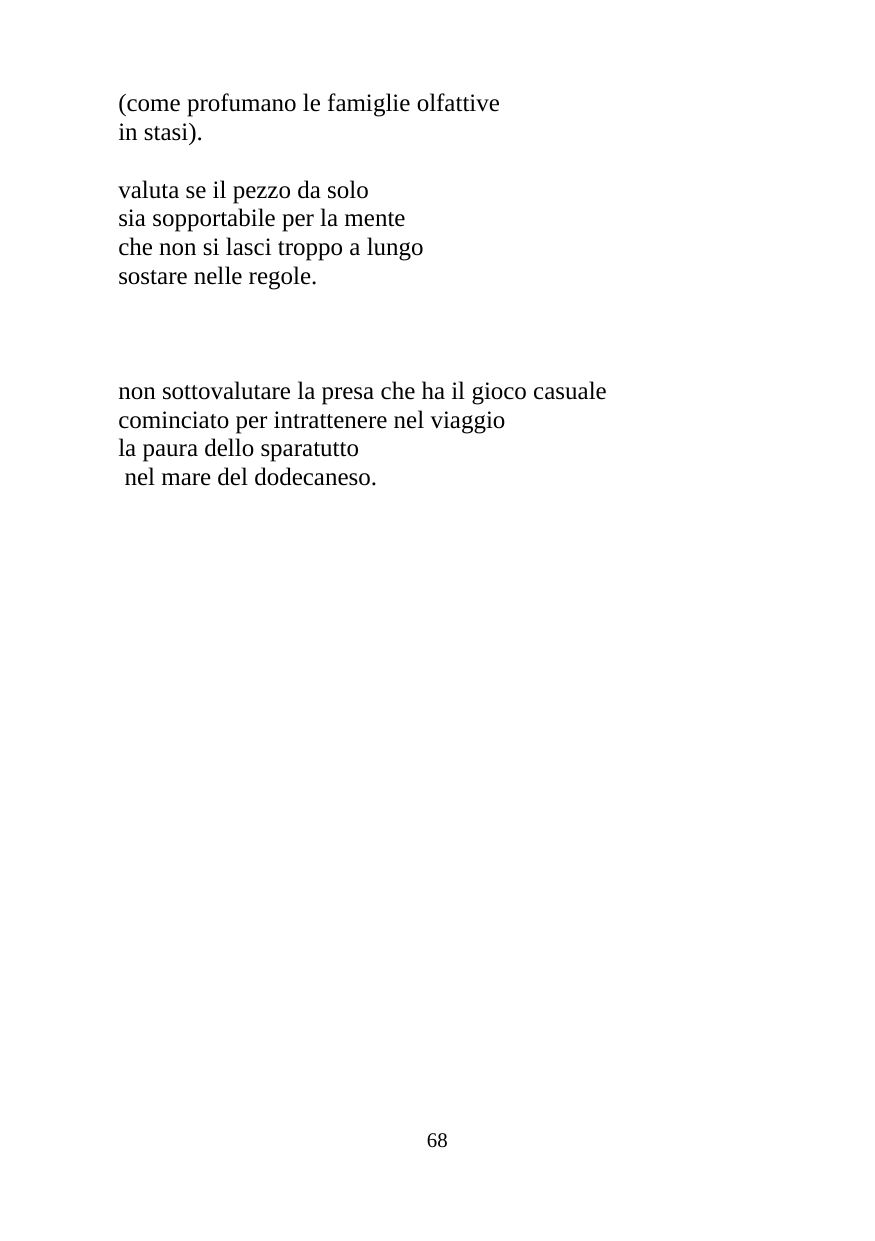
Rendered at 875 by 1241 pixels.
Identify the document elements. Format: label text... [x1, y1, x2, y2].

text (come profumano le famiglie olfattive [118, 88, 786, 117]
text valuta se il pezzo da solo [118, 175, 786, 203]
text non sottovalutare la presa che ha il gioco casuale [118, 376, 786, 405]
text la paura dello sparatutto [118, 433, 786, 462]
text che non si lasci troppo a lungo [118, 232, 786, 261]
text in stasi). [118, 117, 786, 146]
text sia sopportabile per la mente [118, 203, 786, 232]
text sostare nelle regole. [118, 261, 786, 290]
text cominciato per intrattenere nel viaggio [118, 405, 786, 433]
text nel mare del dodecaneso. [118, 462, 786, 491]
